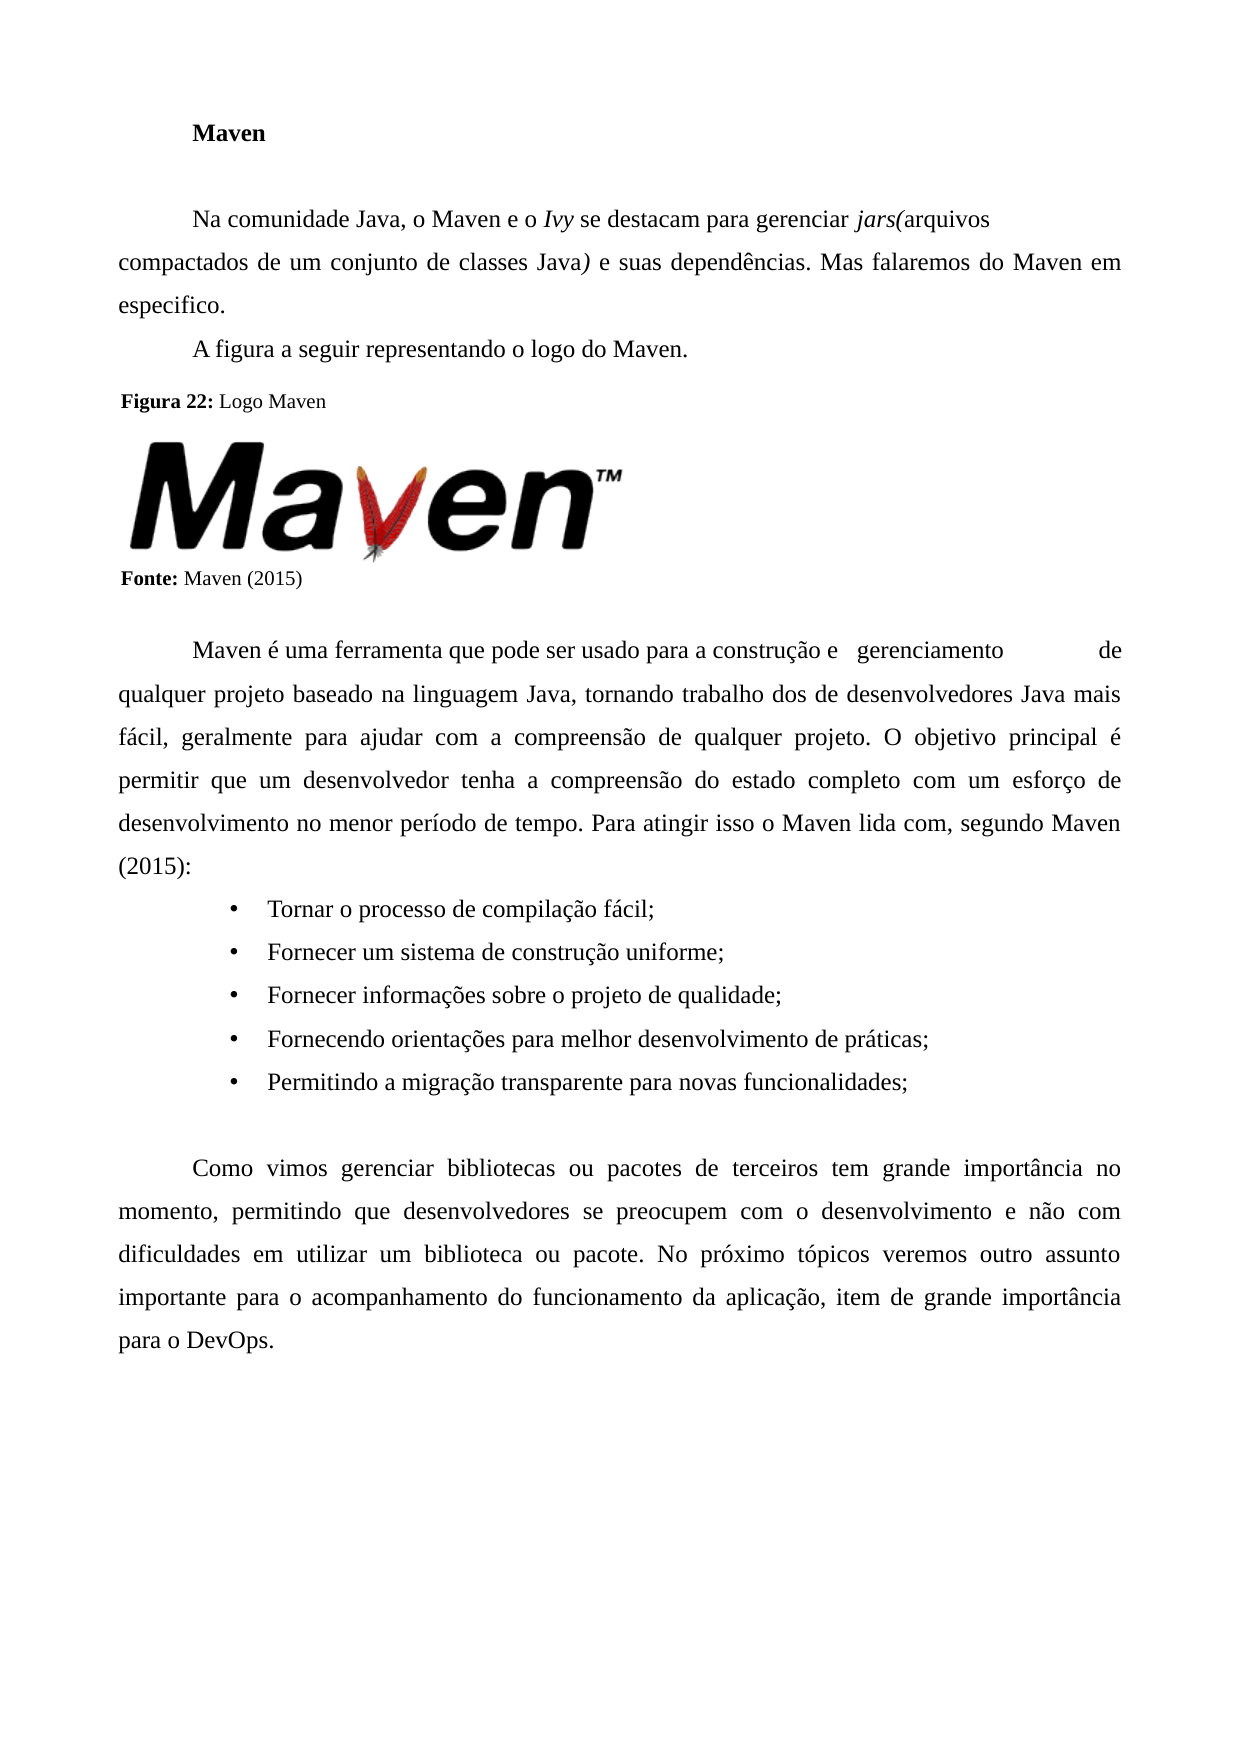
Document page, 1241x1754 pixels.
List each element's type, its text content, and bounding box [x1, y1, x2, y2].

picture [120, 438, 626, 567]
text Como vimos gerenciar bibliotecas ou pacotes de terceiros tem grande importância no momento, permitindo que desenvolvedores se preocupem com o desenvolvimento e não com dificuldades em utilizar um biblioteca ou pacote. No próximo tópicos veremos outro assunto importante para o acompanhamento do funcionamento da aplicação, item de grande importância para o DevOps. [118, 1153, 1122, 1354]
text Figura 22: Logo Maven [121, 389, 625, 413]
list Fornecer informações sobre o projeto de qualidade; [229, 981, 1122, 1009]
list Fornecer um sistema de construção uniforme; [229, 937, 1122, 966]
text Maven [118, 118, 1122, 147]
text Na comunidade Java, o Maven e o Ivy se destacam para gerenciar jars(arquivos compactados de um conjunto de classes Java) e suas dependências. Mas falaremos do Maven em especifico. [118, 204, 1122, 319]
list Permitindo a migração transparente para novas funcionalidades; [229, 1067, 1122, 1096]
list Tornar o processo de compilação fácil; [229, 894, 1122, 923]
text Fonte: Maven (2015) [121, 567, 625, 590]
text Maven é uma ferramenta que pode ser usado para a construção e gerenciamento de qualquer projeto baseado na linguagem Java, tornando trabalho dos de desenvolvedores Java mais fácil, geralmente para ajudar com a compreensão de qualquer projeto. O objetivo principal é permitir que um desenvolvedor tenha a compreensão do estado completo com um esforço de desenvolvimento no menor período de tempo. Para atingir isso o Maven lida com, segundo Maven (2015): [118, 636, 1122, 880]
text A figura a seguir representando o logo do Maven. [118, 334, 1122, 362]
list Fornecendo orientações para melhor desenvolvimento de práticas; [229, 1024, 1122, 1052]
